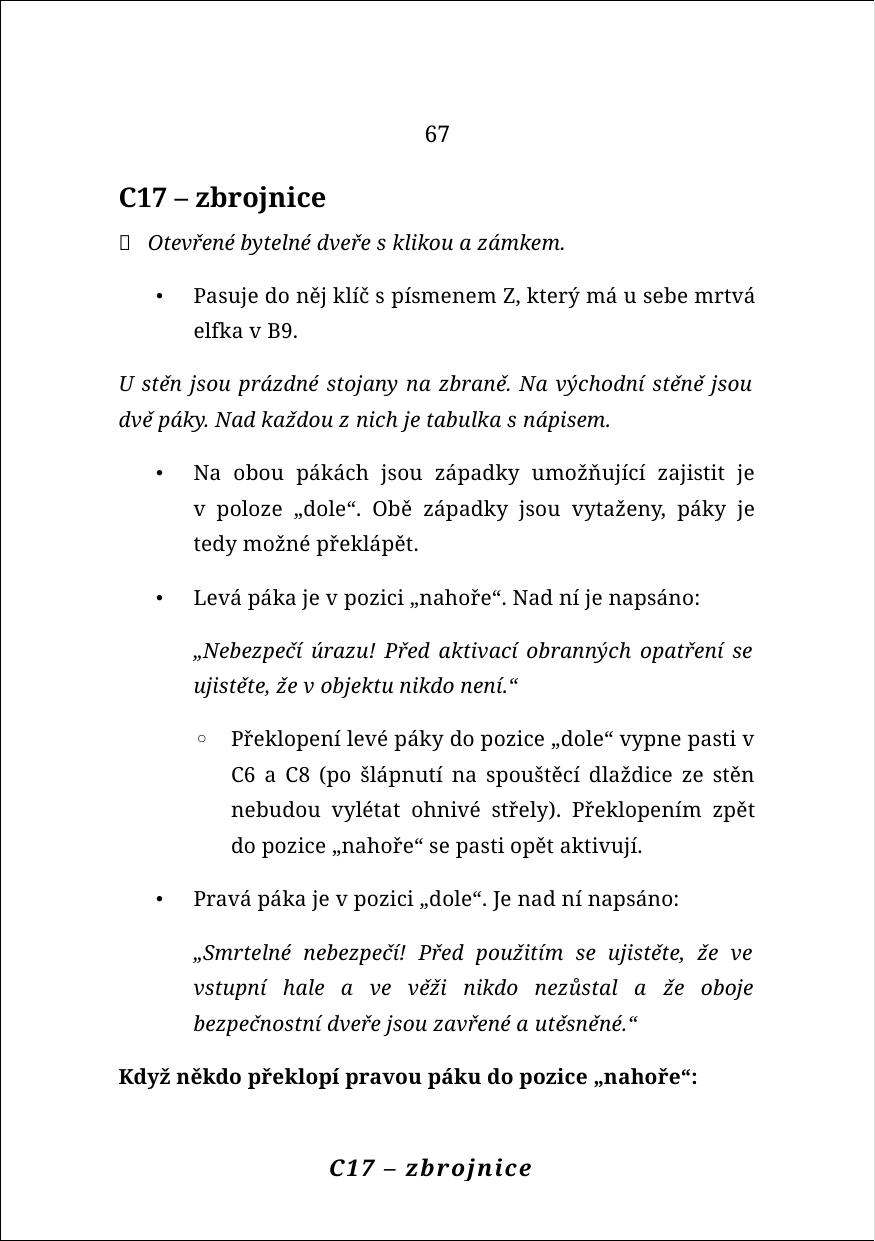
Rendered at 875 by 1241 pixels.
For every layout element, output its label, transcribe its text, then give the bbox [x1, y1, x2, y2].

text 🚪 Otevřené bytelné dveře s⁠ klikou a⁠ zámkem. [118, 228, 756, 256]
text Když někdo překlopí pravou páku do pozice „nahoře“: [118, 1062, 756, 1090]
subtitle C17 – zbrojnice [118, 179, 756, 216]
list Na obou pákách jsou západky umožňující zajistit je v⁠ poloze „dole“. Obě západky jsou vytaženy, páky je tedy možné překlápět. [156, 458, 756, 558]
list Levá páka je v⁠ pozici „nahoře“. Nad ní je napsáno: [156, 583, 756, 611]
list Pasuje do něj klíč s⁠ písmenem Z, který má u⁠ sebe mrtvá elfka v⁠ B9. [156, 281, 756, 345]
list Pravá páka je v⁠ pozici „dole“. Je nad ní napsáno: [156, 884, 756, 913]
list „Nebezpečí úrazu! Před aktivací obranných opatření se ujistěte, že v⁠ objektu nikdo není.“ [156, 636, 756, 700]
list Překlopení levé páky do pozice „dole“ vypne pasti v⁠ C6 a⁠ C8 (po šlápnutí na spouštěcí dlaždice ze stěn nebudou vylétat ohnivé střely). Překlopením zpět do pozice „nahoře“ se pasti opět aktivují. [193, 724, 756, 859]
list „Smrtelné nebezpečí! Před použitím se ujistěte, že ve vstupní hale a⁠ ve věži nikdo nezůstal a⁠ že oboje bezpečnostní dveře jsou zavřené a⁠ utěsněné.“ [156, 938, 756, 1037]
text U⁠ stěn jsou prázdné stojany na zbraně. Na východní stěně jsou dvě páky. Nad každou z⁠ nich je tabulka s⁠ nápisem. [118, 369, 756, 433]
